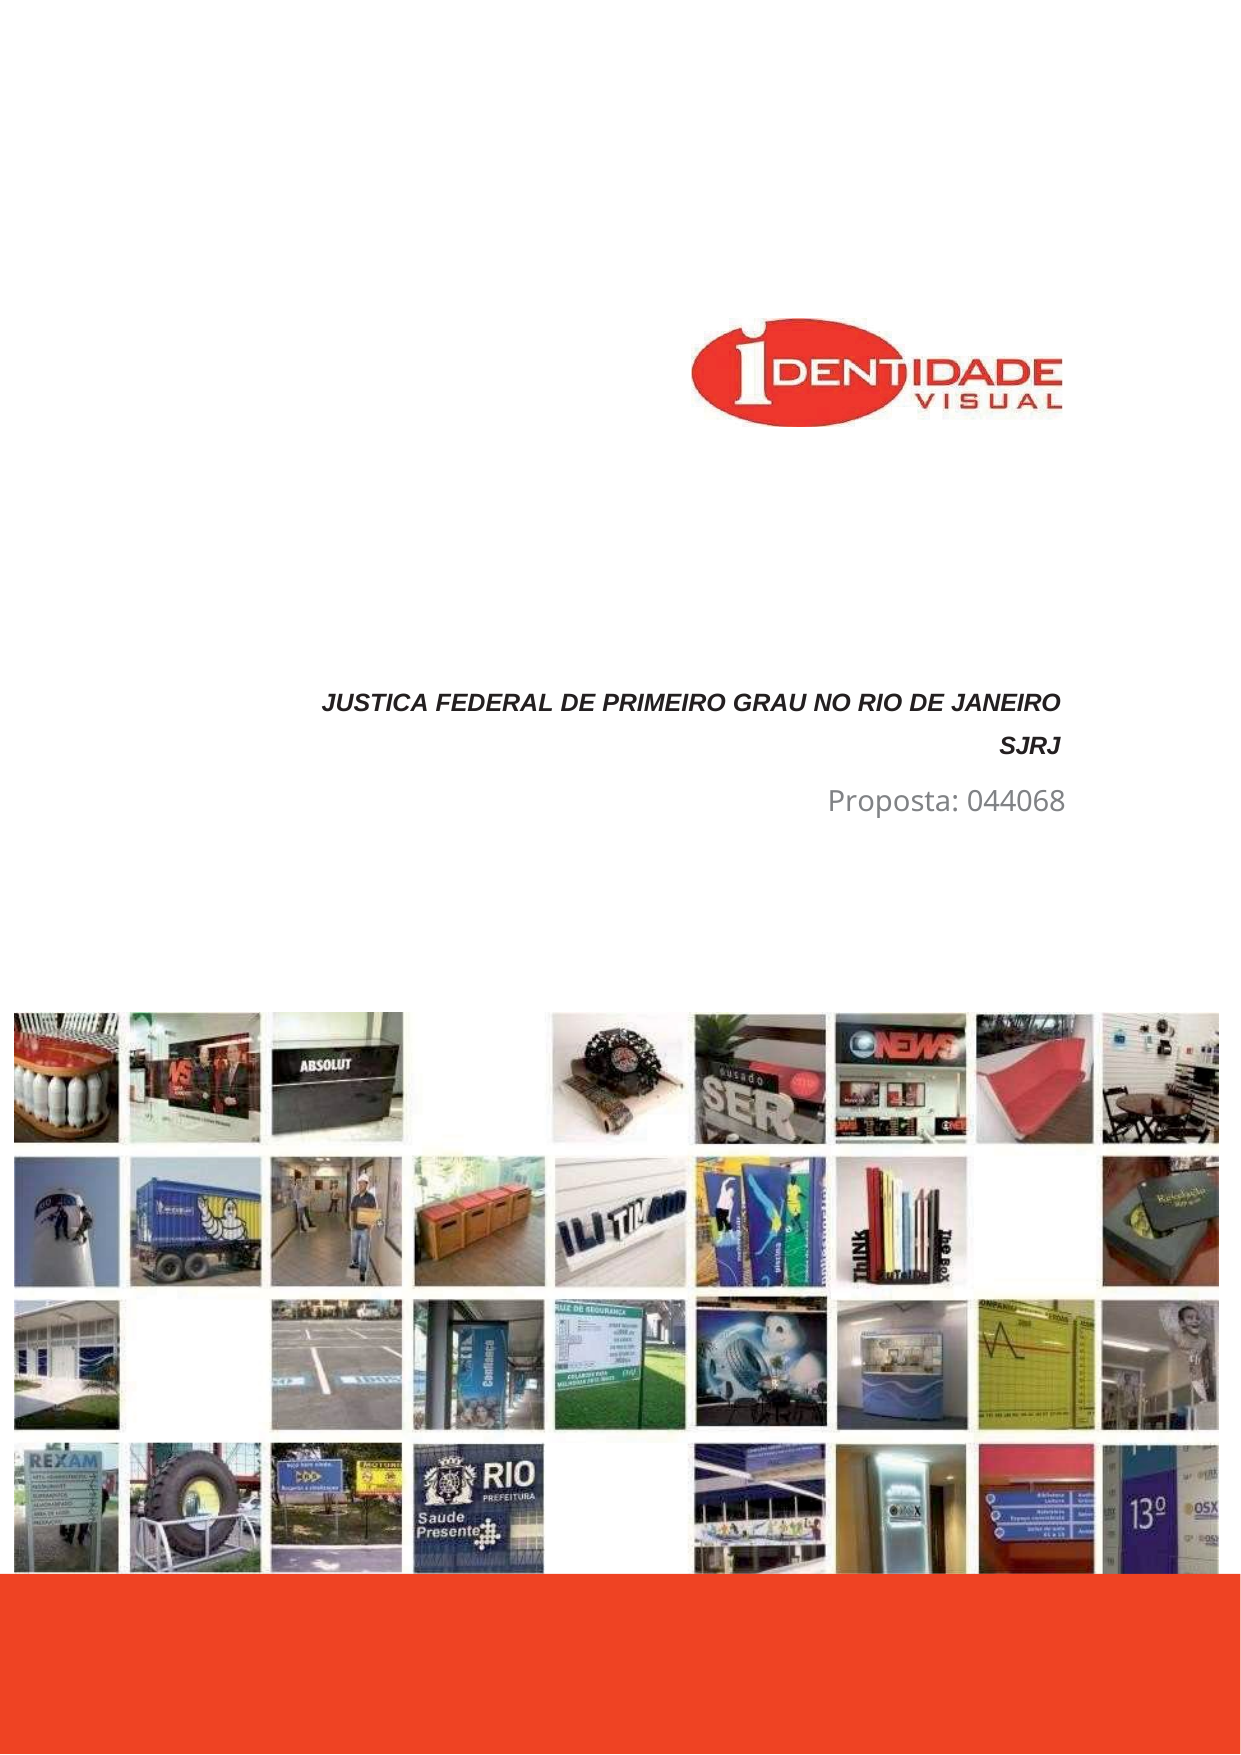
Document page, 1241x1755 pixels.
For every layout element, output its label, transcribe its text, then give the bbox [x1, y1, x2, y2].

text Proposta: 044068 [175, 781, 1066, 820]
text SJRJ [175, 731, 1063, 759]
text JUSTICA FEDERAL DE PRIMEIRO GRAU NO RIO DE JANEIRO [175, 688, 1063, 717]
